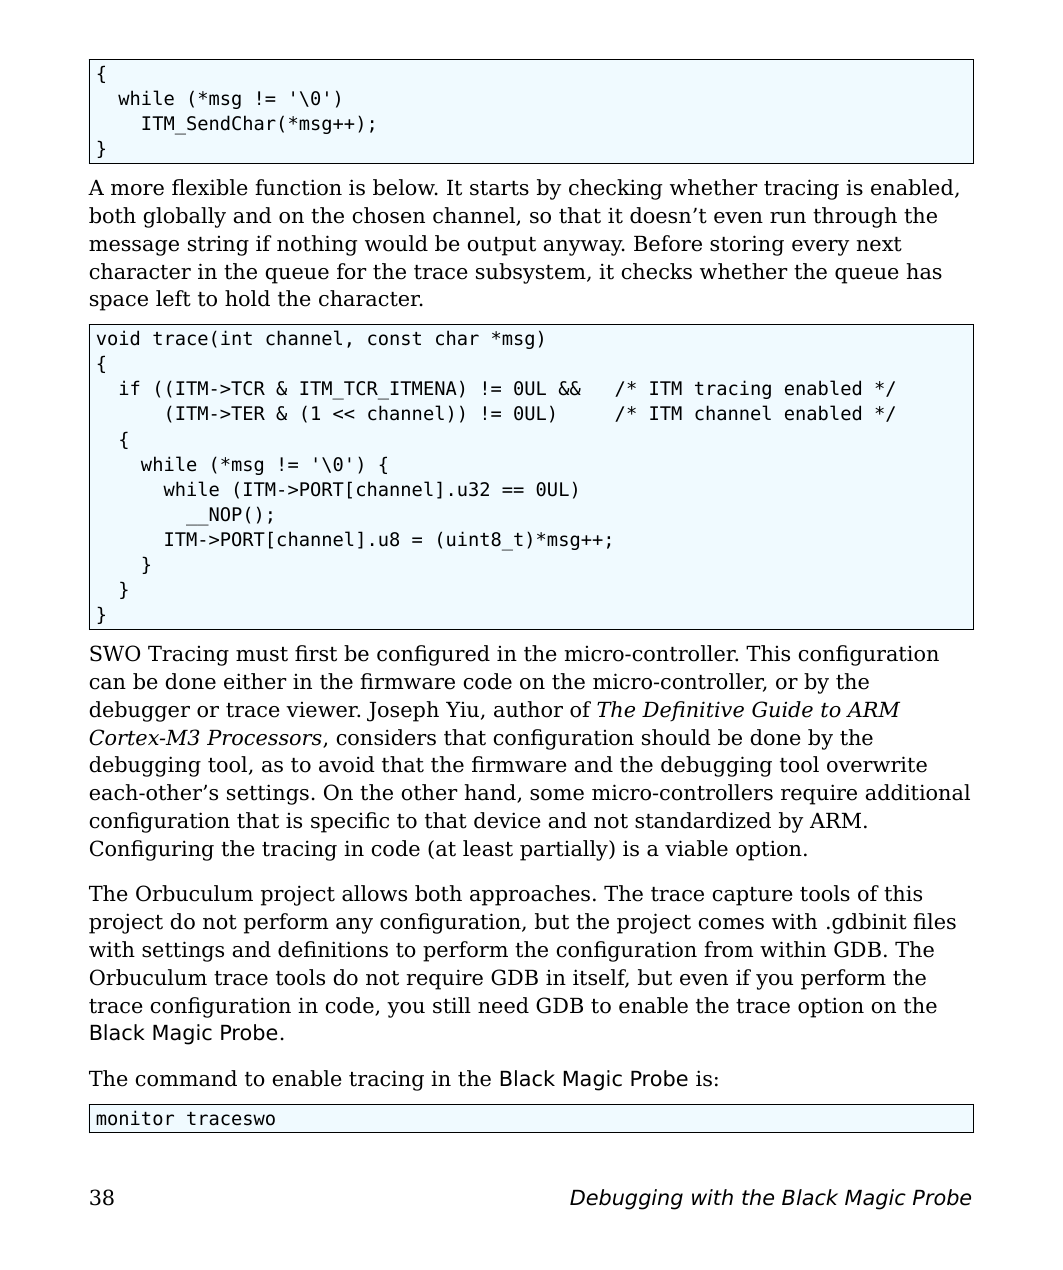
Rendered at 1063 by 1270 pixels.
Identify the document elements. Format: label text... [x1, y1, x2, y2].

text while (ITM->PORT[channel].u32 == 0UL) [90, 475, 973, 500]
text } [90, 600, 973, 629]
text { [90, 424, 973, 450]
text } [90, 550, 973, 575]
text while (*msg != '\0') [90, 84, 973, 109]
text ITM_SendChar(*msg++); [90, 109, 973, 134]
text } [90, 134, 973, 163]
text ITM->PORT[channel].u8 = (uint8_t)*msg++; [90, 525, 973, 550]
text The Orbuculum project allows both approaches. The trace capture tools of this project do not perform any configuration, but the project comes with .gdbinit files with settings and definitions to perform the configuration from within GDB. The Orbuculum trace tools do not require GDB in itself, but even if you perform the trace configuration in code, you still need GDB to enable the trace option on the Black Magic Probe. [88, 882, 974, 1046]
text __NOP(); [90, 500, 973, 525]
text A more flexible function is below. It starts by checking whether tracing is enabled, both globally and on the chosen channel, so that it doesn’t even run through the message string if nothing would be output anyway. Before storing every next character in the queue for the trace subsystem, it checks whether the queue has space left to hold the character. [88, 176, 974, 312]
text { [90, 349, 973, 374]
text The command to enable tracing in the Black Magic Probe is: [88, 1067, 974, 1091]
text SWO Tracing must first be configured in the micro-controller. This configuration can be done either in the firmware code on the micro-controller, or by the debugger or trace viewer. Joseph Yiu, author of The Definitive Guide to ARM Cortex-M3 Processors, considers that configuration should be done by the debugging tool, as to avoid that the firmware and the debugging tool overwrite each-other’s settings. On the other hand, some micro-controllers require additional configuration that is specific to that device and not standardized by ARM. Configuring the tracing in code (at least partially) is a viable option. [88, 642, 974, 861]
text if ((ITM->TCR & ITM_TCR_ITMENA) != 0UL && /* ITM tracing enabled */ [90, 374, 973, 399]
text monitor traceswo [90, 1105, 973, 1132]
text } [90, 575, 973, 600]
text (ITM->TER & (1 << channel)) != 0UL) /* ITM channel enabled */ [90, 399, 973, 424]
text { [90, 60, 973, 84]
text void trace(int channel, const char *msg) [90, 325, 973, 349]
text while (*msg != '\0') { [90, 450, 973, 475]
